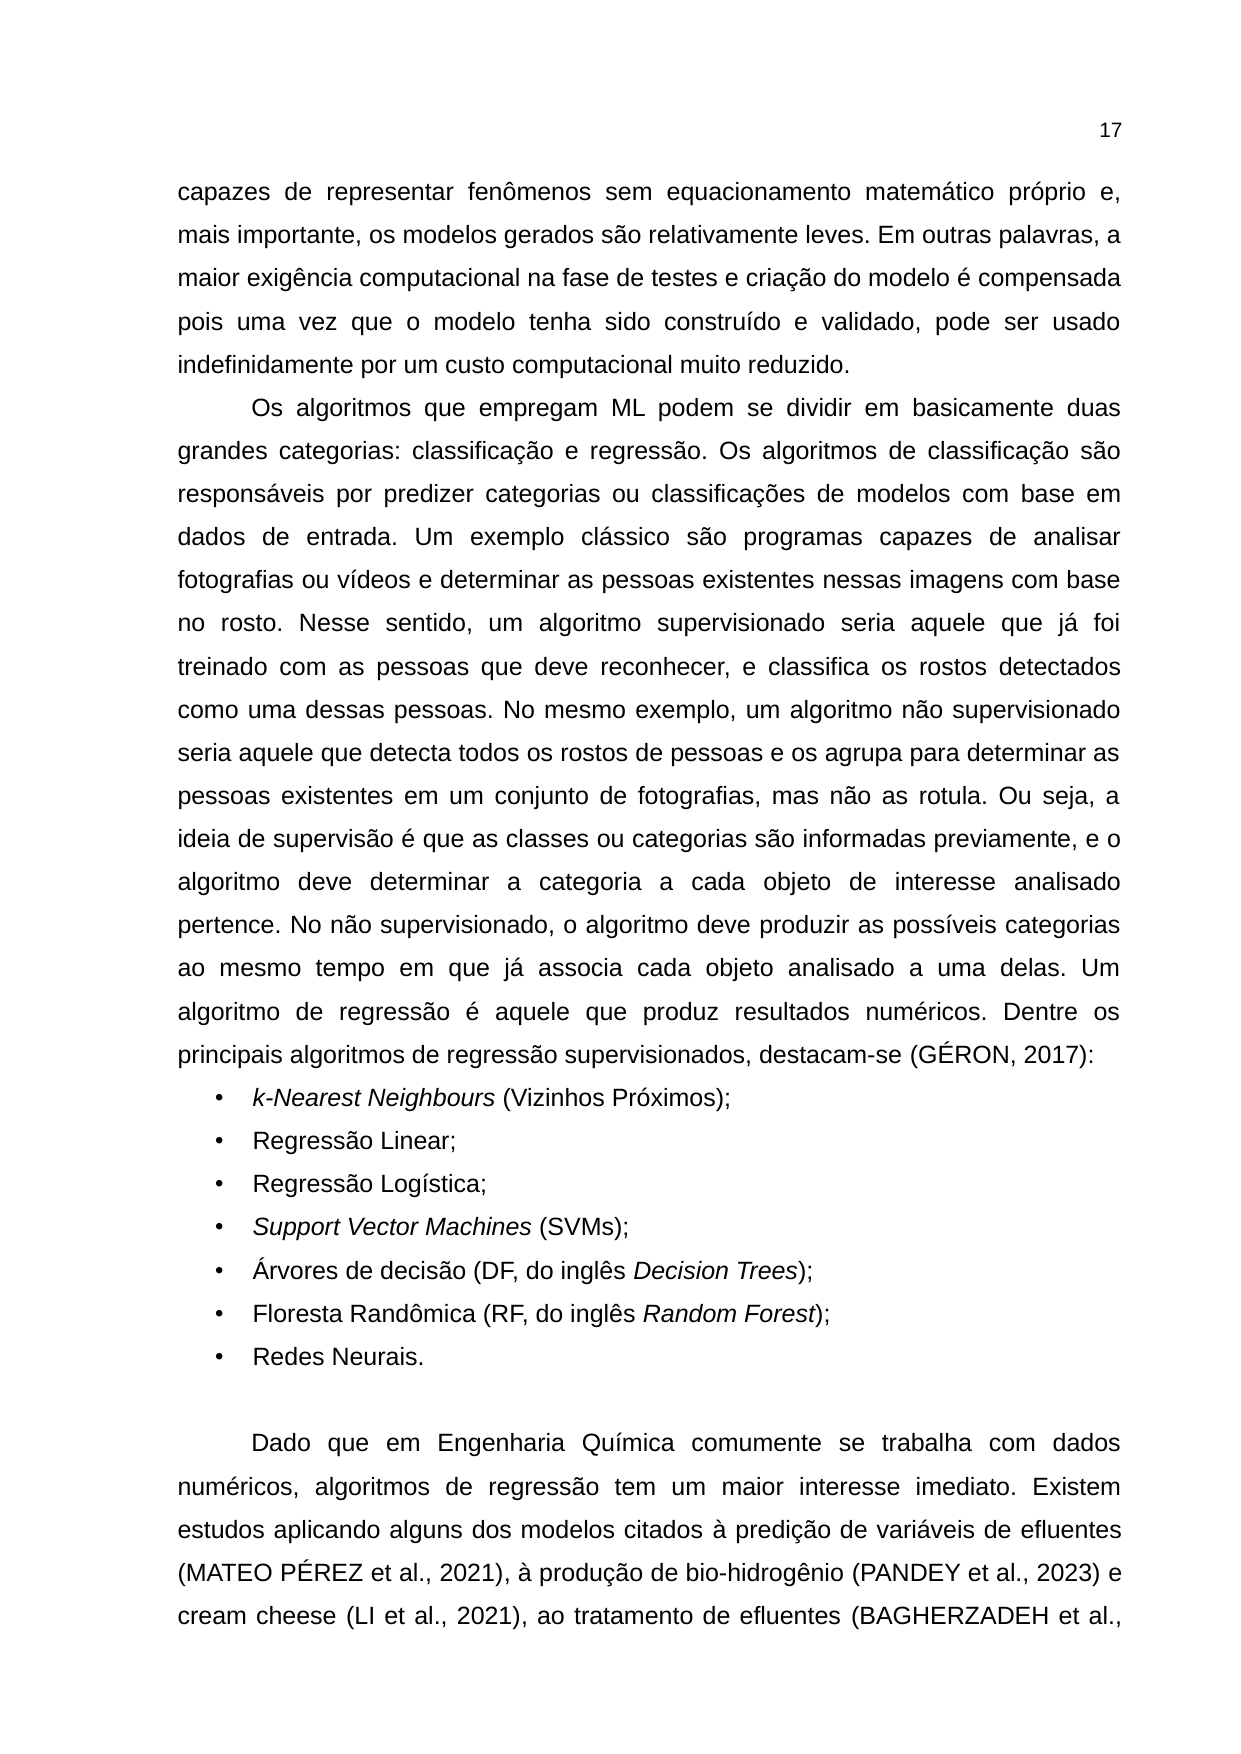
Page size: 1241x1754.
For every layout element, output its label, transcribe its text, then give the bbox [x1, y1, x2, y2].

list Regressão Logística; [215, 1169, 1122, 1198]
text Os algoritmos que empregam ML podem se dividir em basicamente duas grandes categorias: classificação e regressão. Os algoritmos de classificação são responsáveis por predizer categorias ou classificações de modelos com base em dados de entrada. Um exemplo clássico são programas capazes de analisar fotografias ou vídeos e determinar as pessoas existentes nessas imagens com base no rosto. Nesse sentido, um algoritmo supervisionado seria aquele que já foi treinado com as pessoas que deve reconhecer, e classifica os rostos detectados como uma dessas pessoas. No mesmo exemplo, um algoritmo não supervisionado seria aquele que detecta todos os rostos de pessoas e os agrupa para determinar as pessoas existentes em um conjunto de fotografias, mas não as rotula. Ou seja, a ideia de supervisão é que as classes ou categorias são informadas previamente, e o algoritmo deve determinar a categoria a cada objeto de interesse analisado pertence. No não supervisionado, o algoritmo deve produzir as possíveis categorias ao mesmo tempo em que já associa cada objeto analisado a uma delas. Um algoritmo de regressão é aquele que produz resultados numéricos. Dentre os principais algoritmos de regressão supervisionados, destacam-se (GÉRON, 2017): [177, 393, 1122, 1068]
list Árvores de decisão (DF, do inglês Decision Trees); [215, 1256, 1122, 1284]
text Dado que em Engenharia Química comumente se trabalha com dados numéricos, algoritmos de regressão tem um maior interesse imediato. Existem estudos aplicando alguns dos modelos citados à predição de variáveis de efluentes (MATEO PÉREZ et al., 2021), à produção de bio-hidrogênio (PANDEY et al., 2023) e cream cheese (LI et al., 2021), ao tratamento de efluentes (BAGHERZADEH et al., [177, 1428, 1122, 1630]
list Floresta Randômica (RF, do inglês Random Forest); [215, 1299, 1122, 1328]
list k-Nearest Neighbours (Vizinhos Próximos); [215, 1083, 1122, 1112]
list Redes Neurais. [215, 1342, 1122, 1371]
list Support Vector Machines (SVMs); [215, 1212, 1122, 1241]
text capazes de representar fenômenos sem equacionamento matemático próprio e, mais importante, os modelos gerados são relativamente leves. Em outras palavras, a maior exigência computacional na fase de testes e criação do modelo é compensada pois uma vez que o modelo tenha sido construído e validado, pode ser usado indefinidamente por um custo computacional muito reduzido. [177, 177, 1122, 378]
list Regressão Linear; [215, 1126, 1122, 1155]
